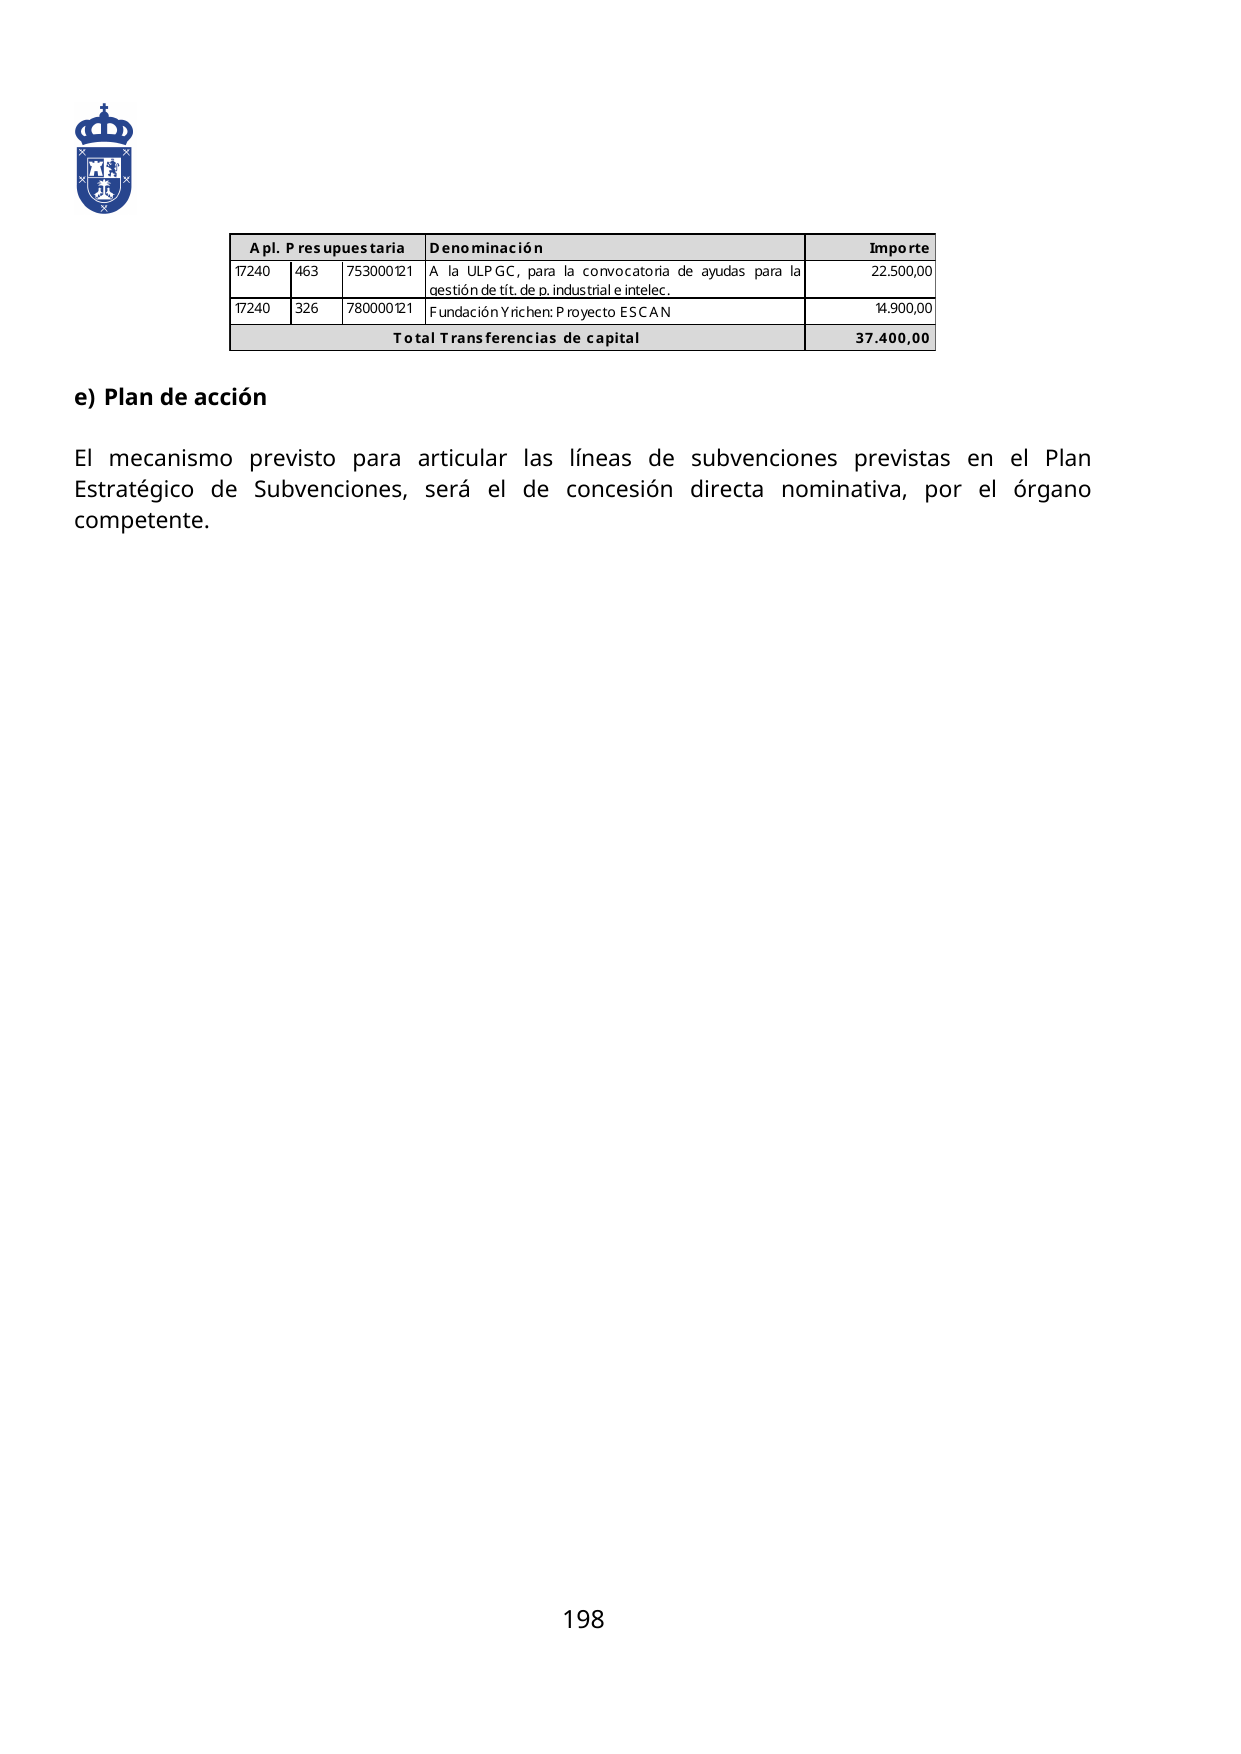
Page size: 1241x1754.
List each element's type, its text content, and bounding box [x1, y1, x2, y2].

list Plan de acción [74, 381, 1092, 412]
text El mecanismo previsto para articular las líneas de subvenciones previstas en el Plan Estratégico de Subvenciones, será el de concesión directa nominativa, por el órgano competente. [74, 442, 1092, 535]
picture [73, 102, 137, 215]
